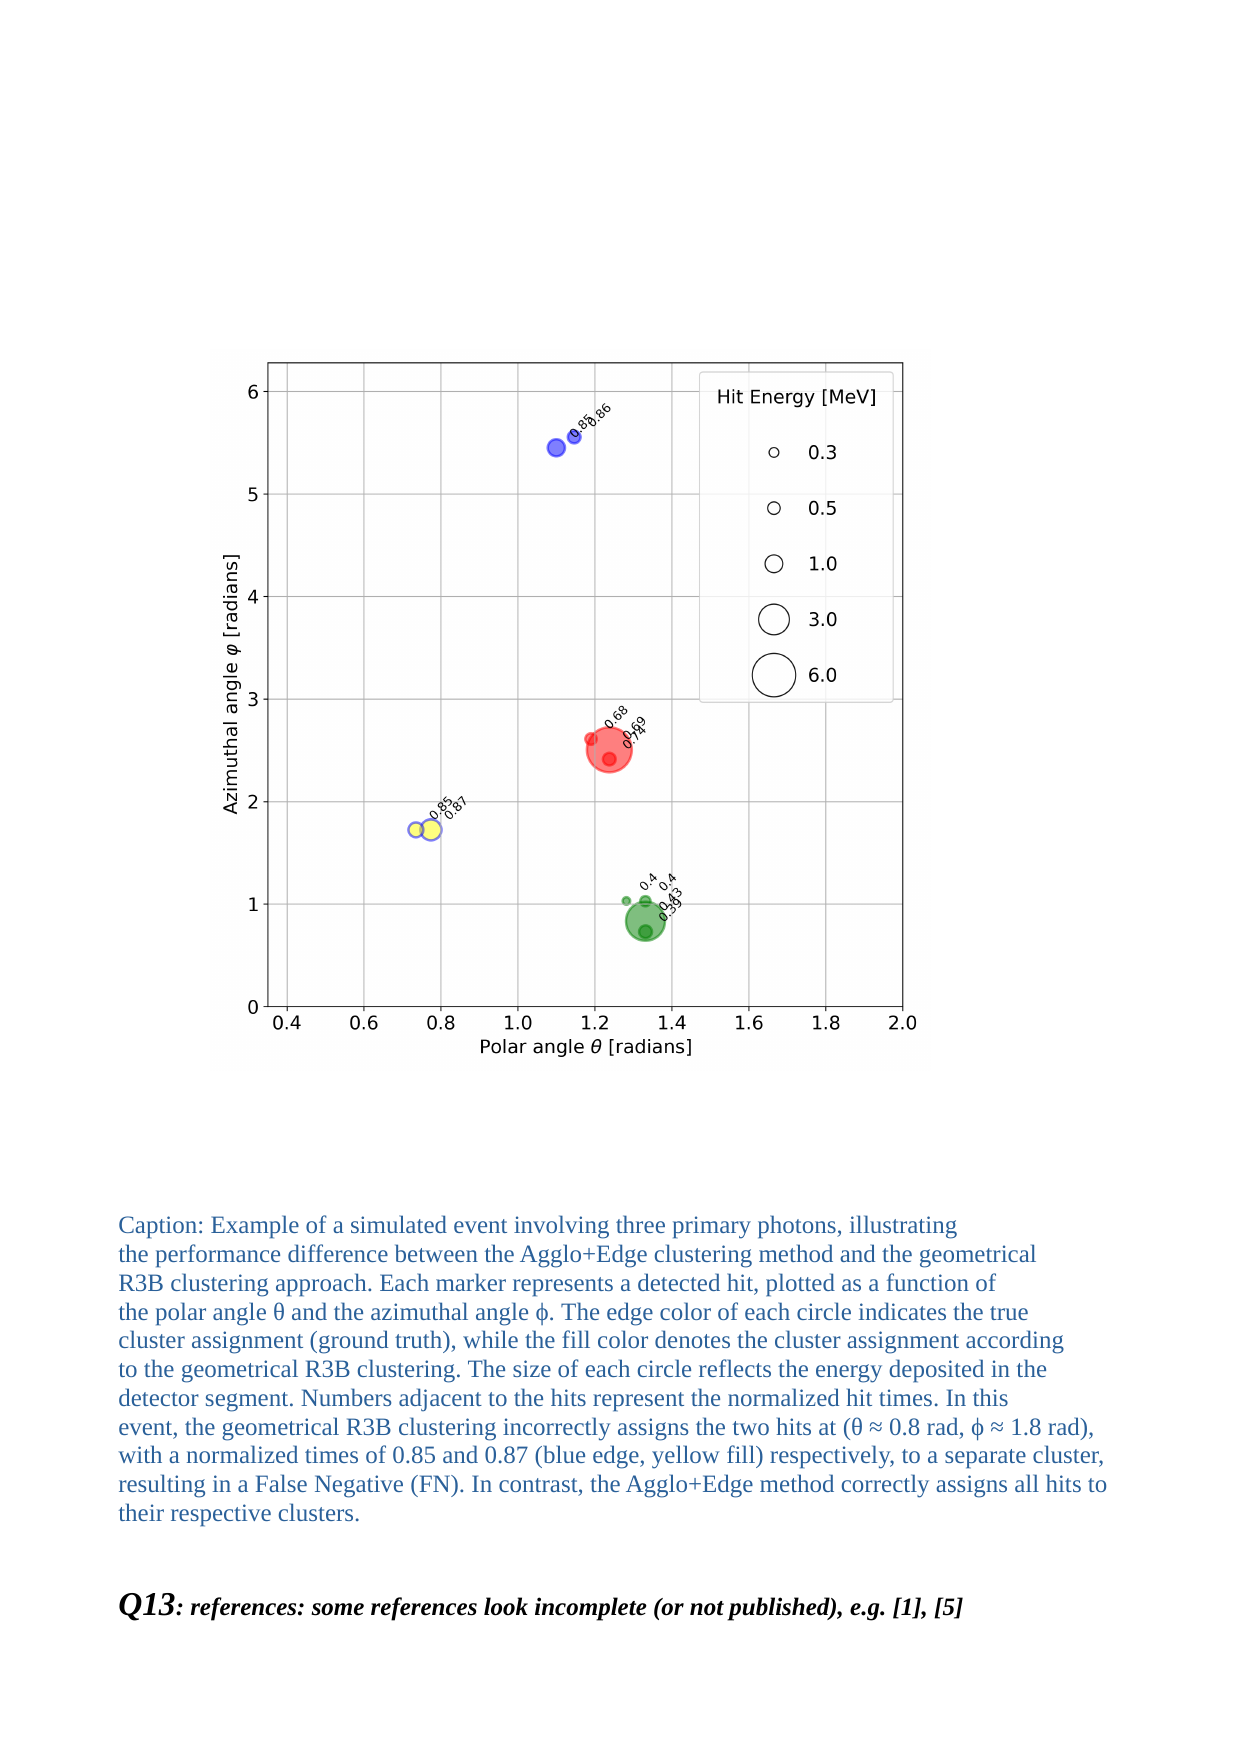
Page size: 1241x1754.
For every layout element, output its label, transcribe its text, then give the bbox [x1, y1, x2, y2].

text event, the geometrical R3B clustering incorrectly assigns the two hits at (θ ≈ 0.8 rad, ϕ ≈ 1.8 rad), [118, 1412, 1122, 1441]
text Caption: Example of a simulated event involving three primary photons, illustrating [118, 1211, 1122, 1239]
text with a normalized times of 0.85 and 0.87 (blue edge, yellow fill) respectively, to a separate cluster, resulting in a False Negative (FN). In contrast, the Agglo+Edge method correctly assigns all hits to their respective clusters. [118, 1441, 1122, 1527]
text the performance difference between the Agglo+Edge clustering method and the geometrical [118, 1239, 1122, 1268]
text R3B clustering approach. Each marker represents a detected hit, plotted as a function of [118, 1268, 1122, 1297]
picture [209, 349, 931, 1071]
text detector segment. Numbers adjacent to the hits represent the normalized hit times. In this [118, 1383, 1122, 1412]
text the polar angle θ and the azimuthal angle ϕ. The edge color of each circle indicates the true [118, 1297, 1122, 1326]
text cluster assignment (ground truth), while the fill color denotes the cluster assignment according [118, 1326, 1122, 1354]
text Q13: references: some references look incomplete (or not published), e.g. [1], [5] [118, 1584, 1122, 1623]
text to the geometrical R3B clustering. The size of each circle reflects the energy deposited in the [118, 1354, 1122, 1383]
